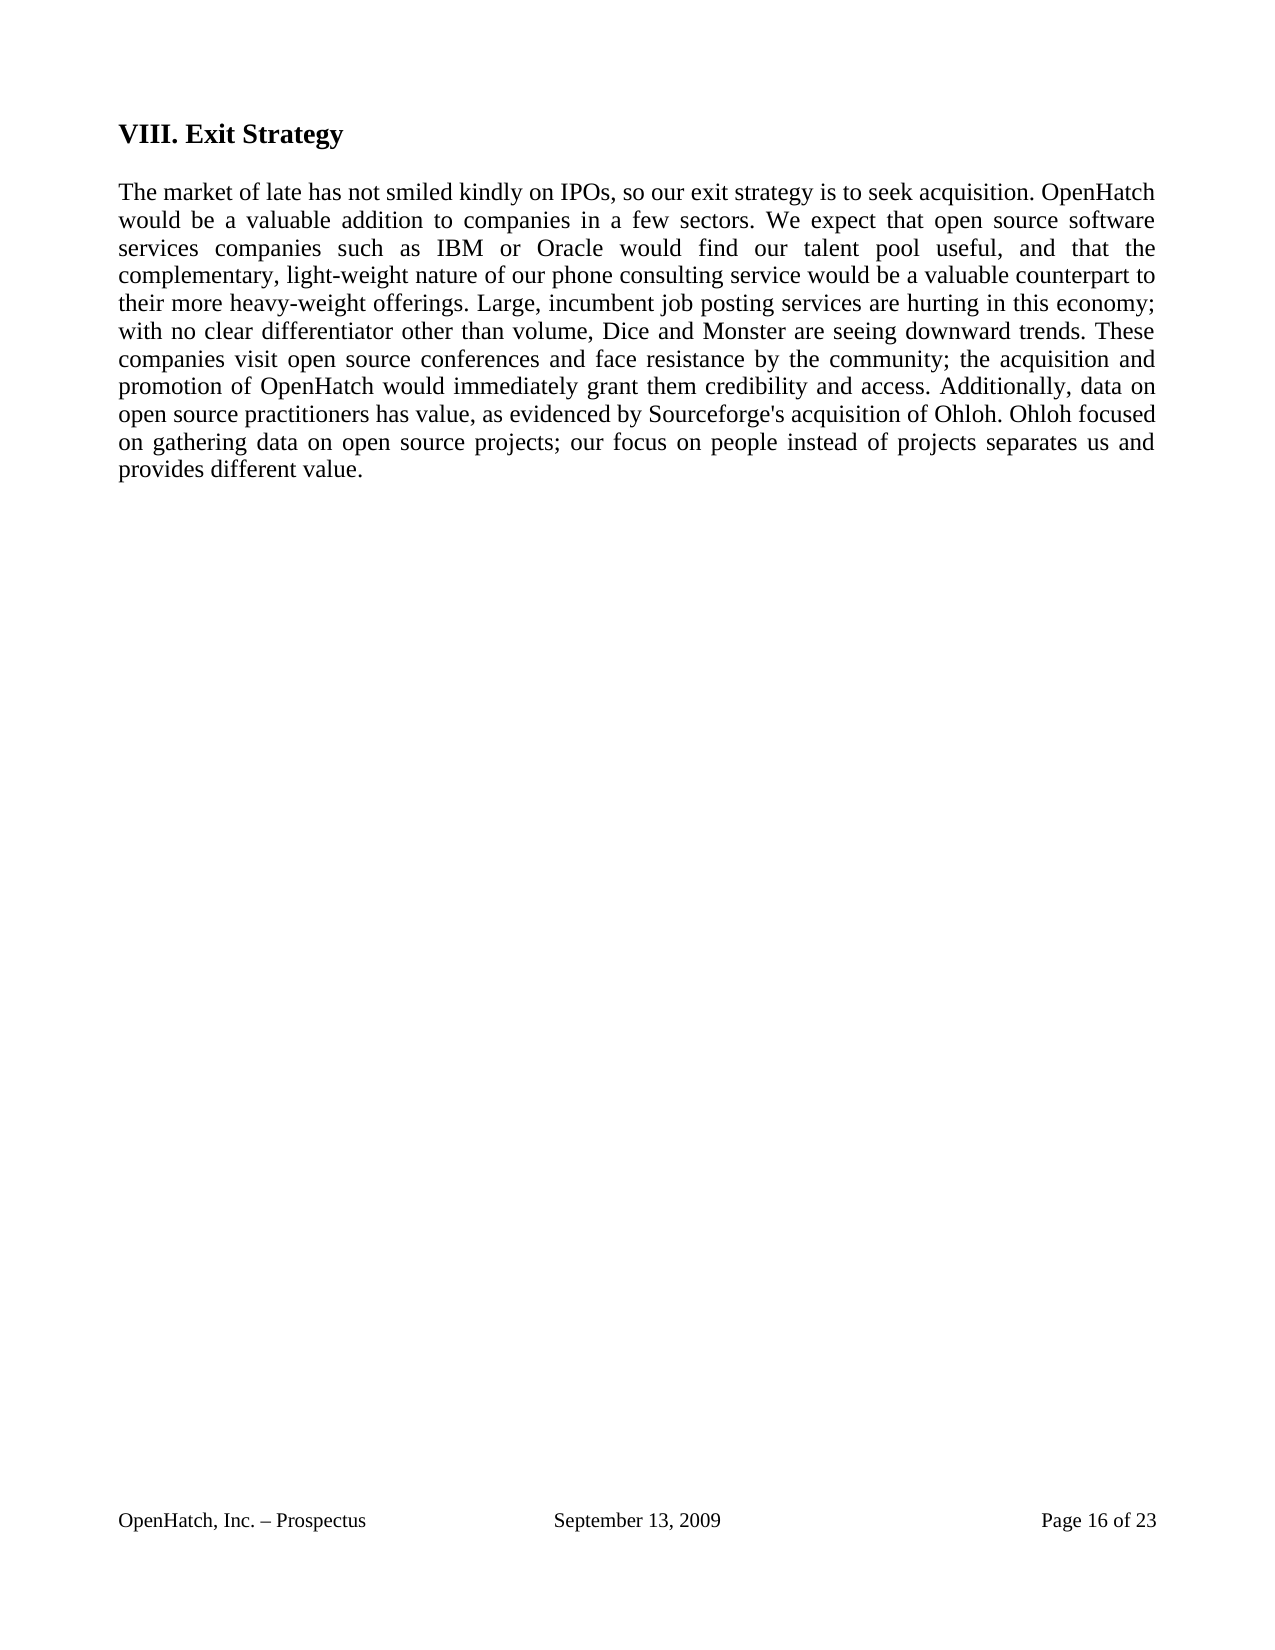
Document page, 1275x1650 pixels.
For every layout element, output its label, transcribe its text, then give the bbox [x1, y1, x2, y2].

text VIII. Exit Strategy [118, 118, 1156, 149]
text The market of late has not smiled kindly on IPOs, so our exit strategy is to seek acquisition. OpenHatch would be a valuable addition to companies in a few sectors. We expect that open source software services companies such as IBM or Oracle would find our talent pool useful, and that the complementary, light-weight nature of our phone consulting service would be a valuable counterpart to their more heavy-weight offerings. Large, incumbent job posting services are hurting in this economy; with no clear differentiator other than volume, Dice and Monster are seeing downward trends. These companies visit open source conferences and face resistance by the community; the acquisition and promotion of OpenHatch would immediately grant them credibility and access. Additionally, data on open source practitioners has value, as evidenced by Sourceforge's acquisition of Ohloh. Ohloh focused on gathering data on open source projects; our focus on people instead of projects separates us and provides different value. [118, 178, 1156, 483]
